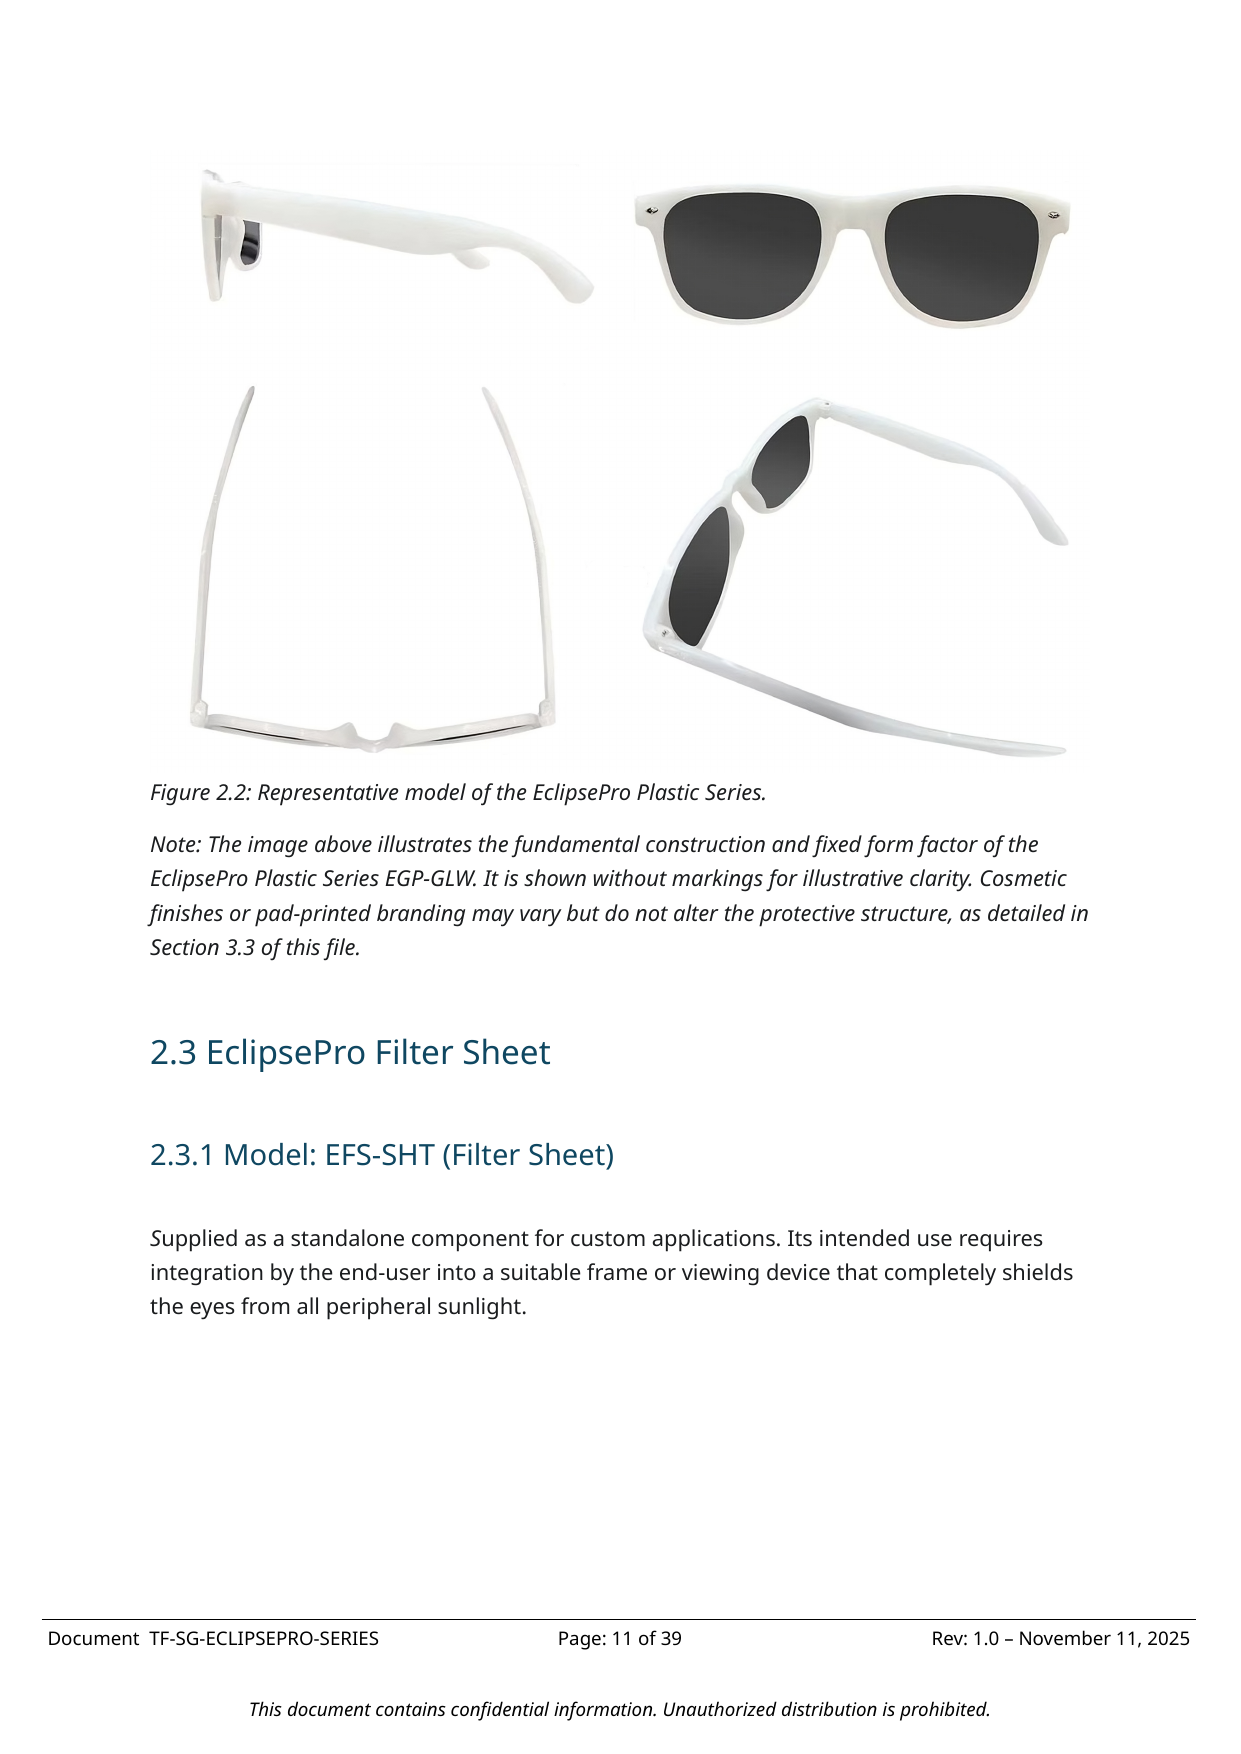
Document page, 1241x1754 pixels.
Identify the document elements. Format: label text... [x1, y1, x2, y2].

text Supplied as a standalone component for custom applications. Its intended use requires integration by the end-user into a suitable frame or viewing device that completely shields the eyes from all peripheral sunlight. [150, 1189, 1090, 1321]
subtitle 2.3 EclipsePro Filter Sheet [150, 1029, 1090, 1074]
text Note: The image above illustrates the fundamental construction and fixed form factor of the EclipsePro Plastic Series EGP-GLW. It is shown without markings for illustrative clarity. Cosmetic finishes or pad-printed branding may vary but do not alter the protective structure, as detailed in Section 3.3 of this file. [150, 829, 1090, 961]
text Figure 2.2: Representative model of the EclipsePro Plastic Series. [150, 773, 1090, 807]
subtitle 2.3.1 Model: EFS-SHT (Filter Sheet) [150, 1098, 1090, 1174]
picture [150, 150, 1091, 773]
